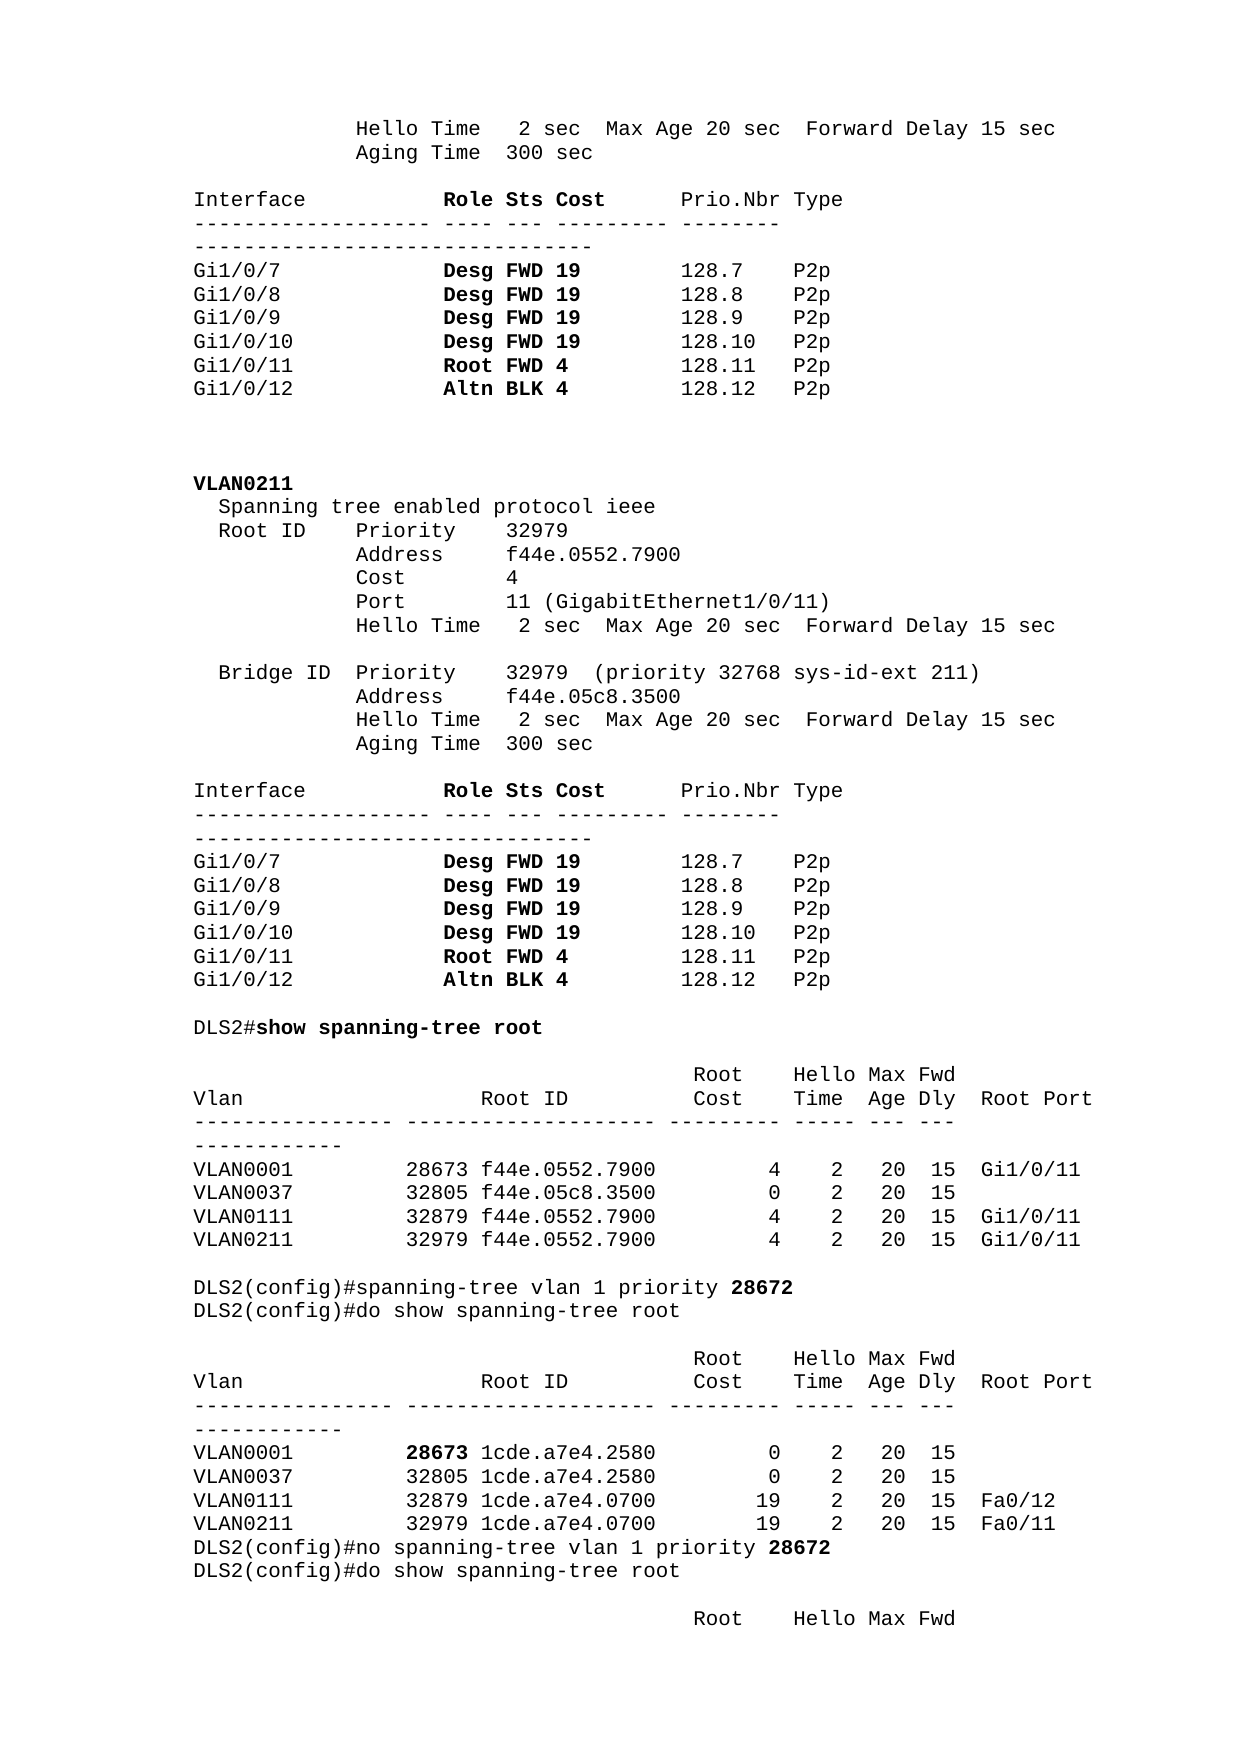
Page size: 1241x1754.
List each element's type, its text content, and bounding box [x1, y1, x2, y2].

text Aging Time 300 sec [193, 733, 1122, 757]
text VLAN0111 32879 f44e.0552.7900 4 2 20 15 Gi1/0/11 [193, 1206, 1122, 1229]
text Hello Time 2 sec Max Age 20 sec Forward Delay 15 sec [193, 118, 1122, 142]
text DLS2(config)#no spanning-tree vlan 1 priority 28672 [193, 1537, 1122, 1561]
text DLS2#show spanning-tree root [193, 1017, 1122, 1040]
text ---------------- -------------------- --------- ----- --- --- ------------ [193, 1395, 1122, 1442]
text Address f44e.0552.7900 [193, 544, 1122, 567]
text Gi1/0/9 Desg FWD 19 128.9 P2p [193, 307, 1122, 331]
text VLAN0037 32805 f44e.05c8.3500 0 2 20 15 [193, 1182, 1122, 1206]
text VLAN0001 28673 f44e.0552.7900 4 2 20 15 Gi1/0/11 [193, 1158, 1122, 1182]
text Port 11 (GigabitEthernet1/0/11) [193, 591, 1122, 615]
text Root ID Priority 32979 [193, 520, 1122, 544]
text Gi1/0/7 Desg FWD 19 128.7 P2p [193, 260, 1122, 284]
text Hello Time 2 sec Max Age 20 sec Forward Delay 15 sec [193, 615, 1122, 638]
text Gi1/0/12 Altn BLK 4 128.12 P2p [193, 969, 1122, 993]
text VLAN0211 32979 f44e.0552.7900 4 2 20 15 Gi1/0/11 [193, 1229, 1122, 1253]
text VLAN0111 32879 1cde.a7e4.0700 19 2 20 15 Fa0/12 [193, 1489, 1122, 1513]
text Address f44e.05c8.3500 [193, 686, 1122, 709]
text ------------------- ---- --- --------- -------- -------------------------------- [193, 213, 1122, 260]
text ---------------- -------------------- --------- ----- --- --- ------------ [193, 1111, 1122, 1158]
text VLAN0211 32979 1cde.a7e4.0700 19 2 20 15 Fa0/11 [193, 1513, 1122, 1537]
text Gi1/0/11 Root FWD 4 128.11 P2p [193, 946, 1122, 969]
text Root Hello Max Fwd [193, 1608, 1122, 1631]
text Gi1/0/12 Altn BLK 4 128.12 P2p [193, 378, 1122, 402]
text Bridge ID Priority 32979 (priority 32768 sys-id-ext 211) [193, 662, 1122, 686]
text Vlan Root ID Cost Time Age Dly Root Port [193, 1371, 1122, 1395]
text DLS2(config)#do show spanning-tree root [193, 1300, 1122, 1324]
text Interface Role Sts Cost Prio.Nbr Type [193, 780, 1122, 804]
text Gi1/0/7 Desg FWD 19 128.7 P2p [193, 851, 1122, 875]
text Gi1/0/11 Root FWD 4 128.11 P2p [193, 354, 1122, 378]
text Gi1/0/10 Desg FWD 19 128.10 P2p [193, 331, 1122, 354]
text Interface Role Sts Cost Prio.Nbr Type [193, 189, 1122, 213]
text VLAN0001 28673 1cde.a7e4.2580 0 2 20 15 [193, 1442, 1122, 1466]
text Spanning tree enabled protocol ieee [193, 496, 1122, 520]
text VLAN0211 [193, 473, 1122, 496]
text DLS2(config)#spanning-tree vlan 1 priority 28672 [193, 1277, 1122, 1300]
text DLS2(config)#do show spanning-tree root [193, 1561, 1122, 1584]
text Root Hello Max Fwd [193, 1348, 1122, 1371]
text Aging Time 300 sec [193, 142, 1122, 165]
text Gi1/0/9 Desg FWD 19 128.9 P2p [193, 898, 1122, 922]
text Gi1/0/8 Desg FWD 19 128.8 P2p [193, 875, 1122, 898]
text Gi1/0/8 Desg FWD 19 128.8 P2p [193, 284, 1122, 307]
text Hello Time 2 sec Max Age 20 sec Forward Delay 15 sec [193, 709, 1122, 733]
text Cost 4 [193, 567, 1122, 591]
text Vlan Root ID Cost Time Age Dly Root Port [193, 1088, 1122, 1111]
text ------------------- ---- --- --------- -------- -------------------------------- [193, 804, 1122, 851]
text Root Hello Max Fwd [193, 1064, 1122, 1088]
text Gi1/0/10 Desg FWD 19 128.10 P2p [193, 922, 1122, 946]
text VLAN0037 32805 1cde.a7e4.2580 0 2 20 15 [193, 1466, 1122, 1489]
